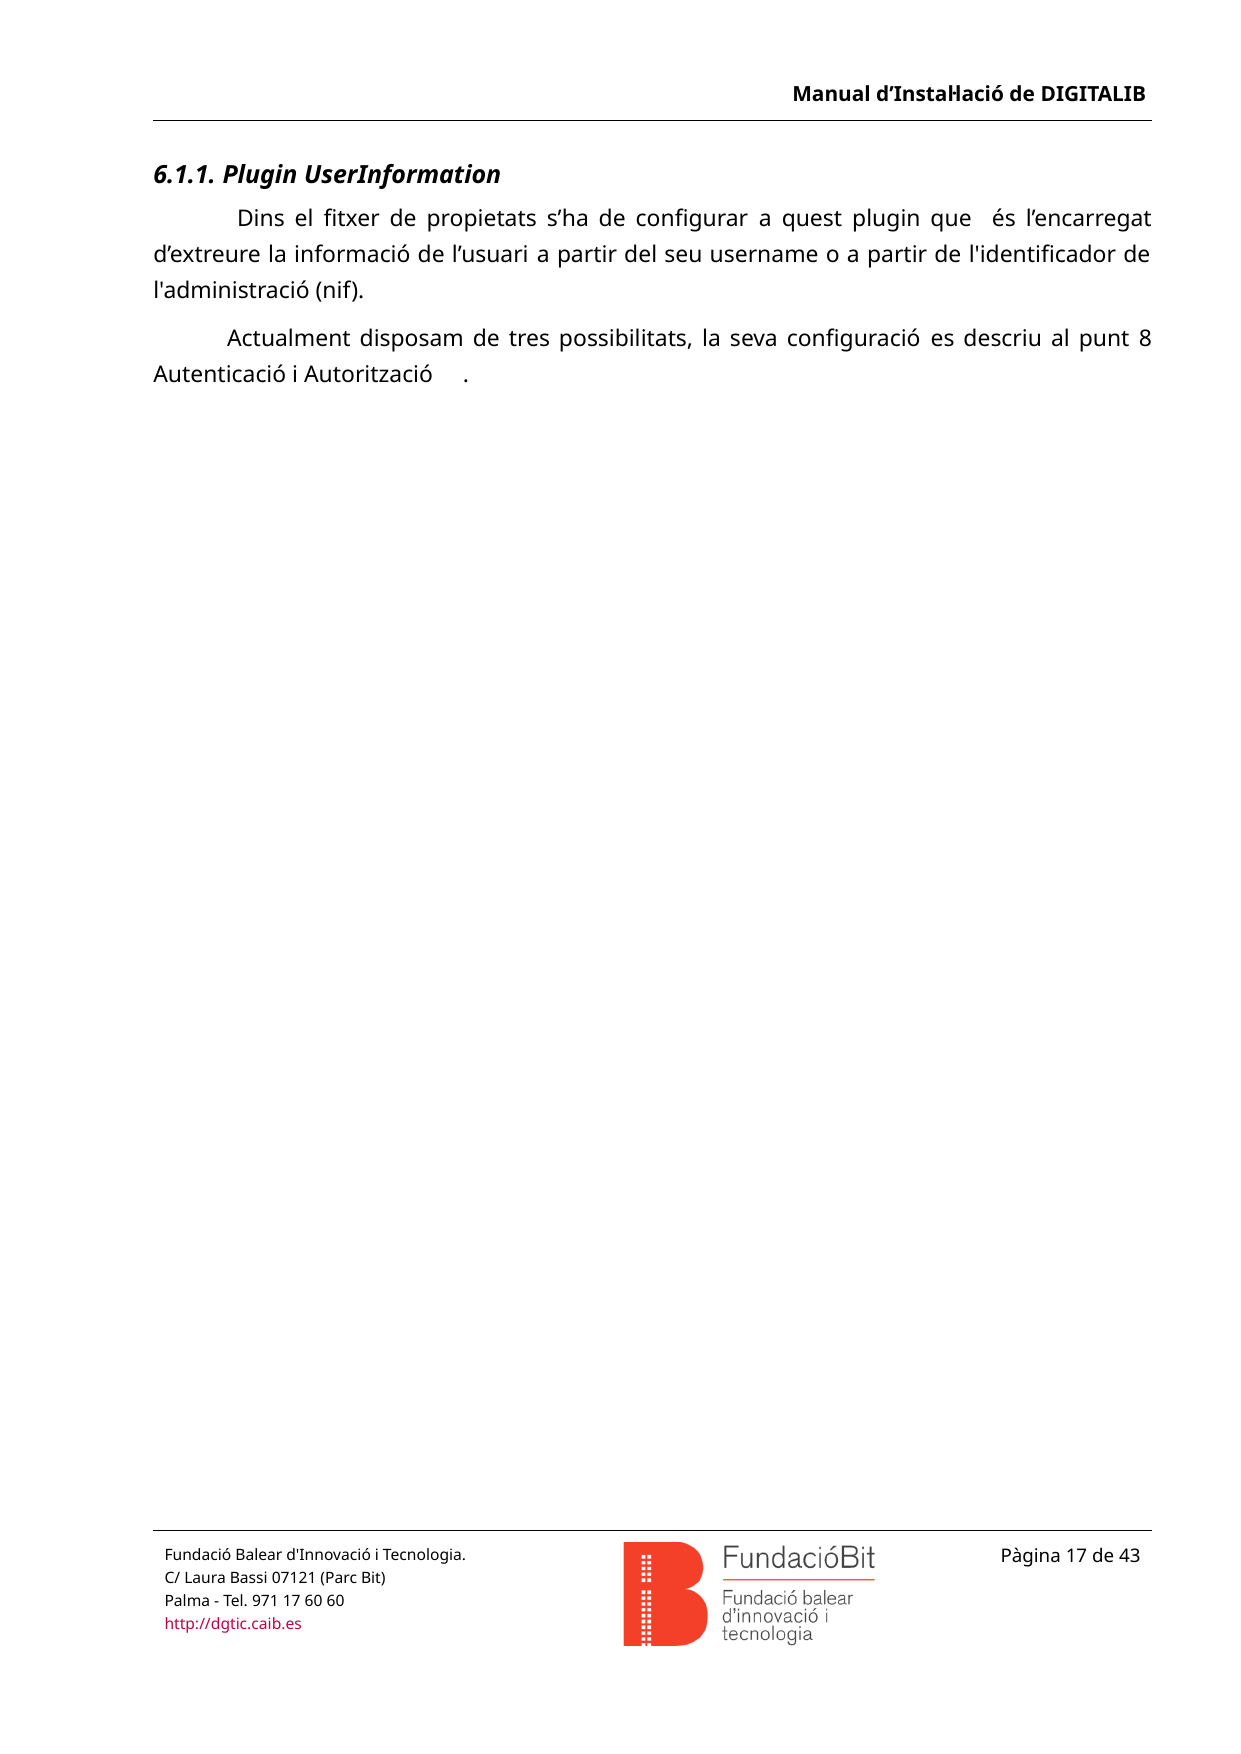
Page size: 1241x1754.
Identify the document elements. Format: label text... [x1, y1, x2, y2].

text Actualment disposam de tres possibilitats, la seva configuració es descriu al punt 8 Autenticació i Autorització . [153, 322, 1152, 389]
picture [623, 1542, 875, 1646]
text Dins el fitxer de propietats s’ha de configurar a quest plugin que és l’encarregat d’extreure la informació de l’usuari a partir del seu username o a partir de l'identificador de l'administració (nif). [153, 202, 1152, 305]
subtitle Plugin UserInformation [153, 156, 1152, 191]
